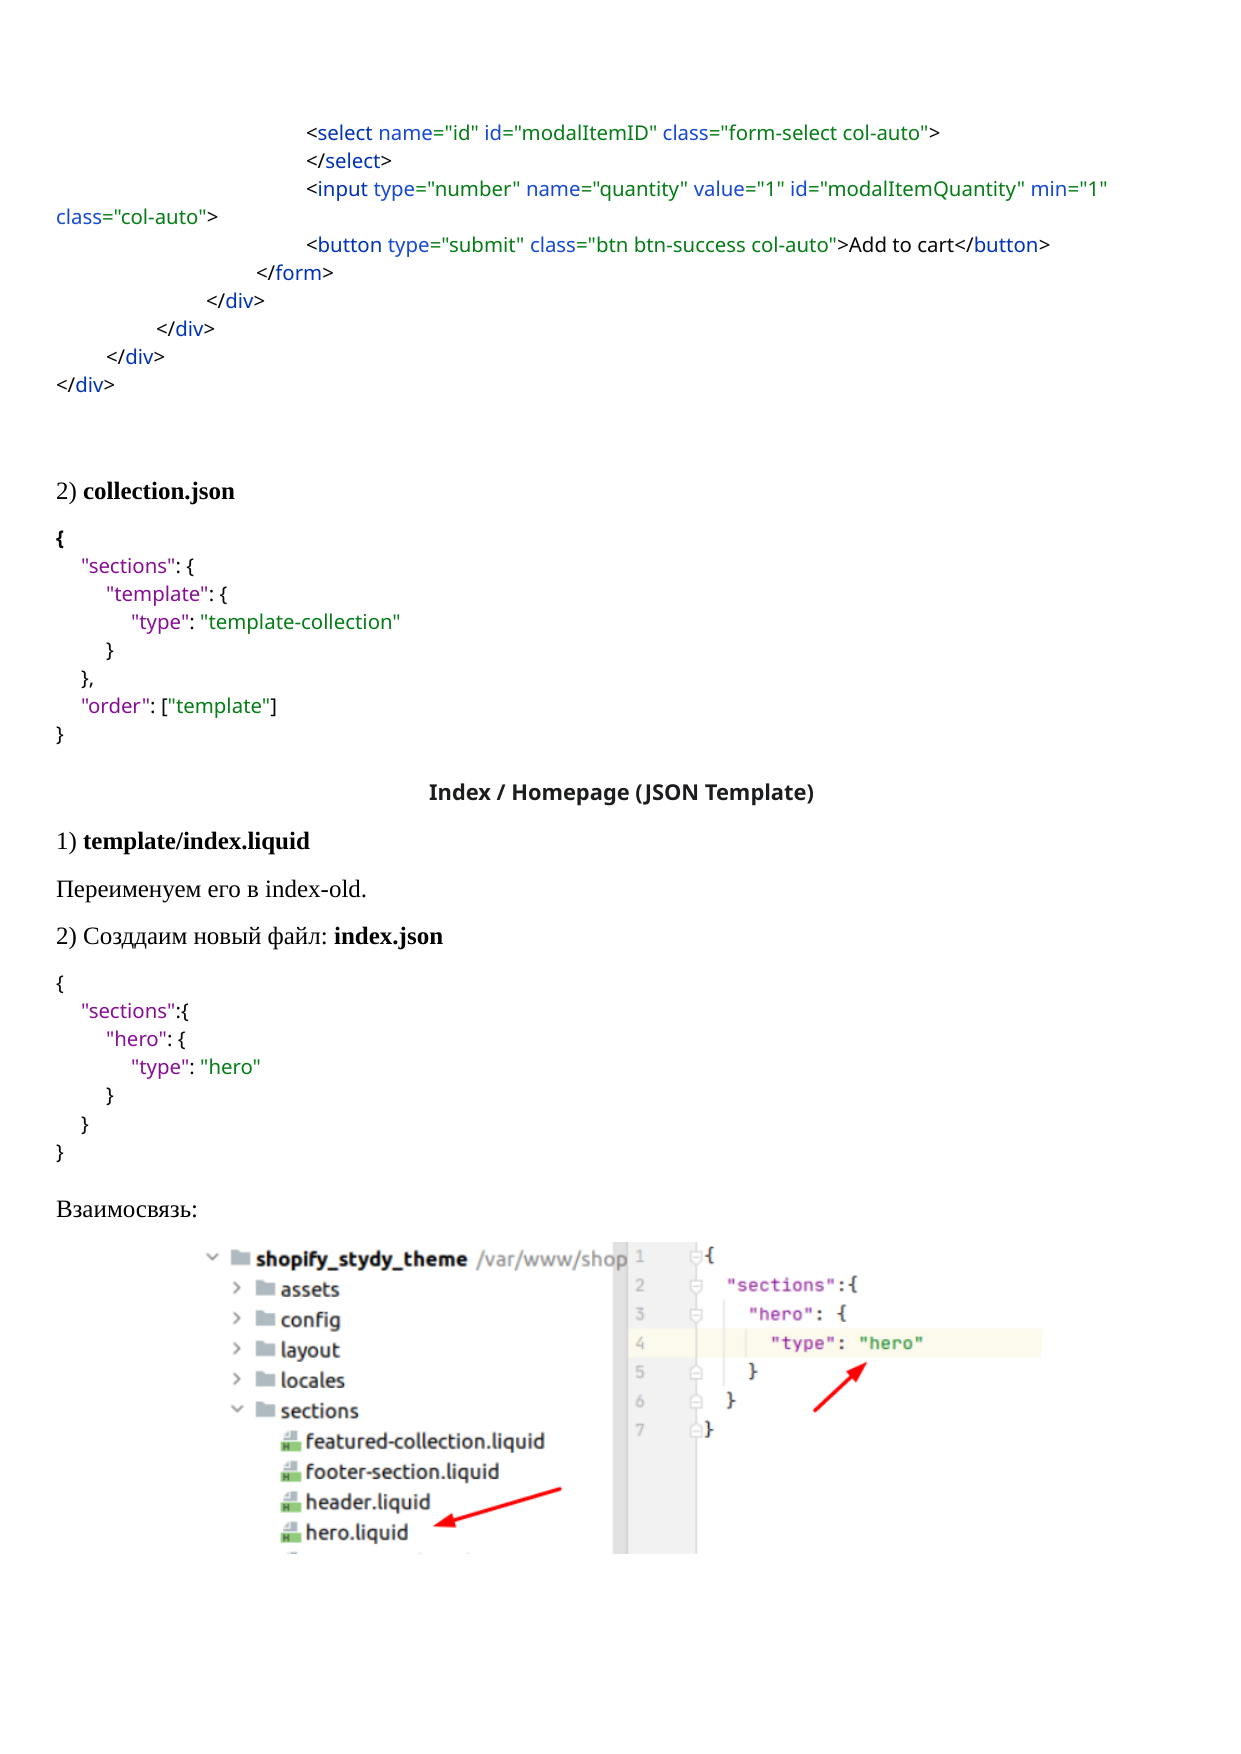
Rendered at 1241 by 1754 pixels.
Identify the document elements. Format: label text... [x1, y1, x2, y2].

text "order": ["template"] [56, 692, 1187, 720]
text 2) Созддаим новый файл: index.json [56, 921, 1187, 950]
text <input type="number" name="quantity" value="1" id="modalItemQuantity" min="1" class="col-auto"> [56, 174, 1187, 230]
text 1) template/index.liquid [56, 826, 1187, 855]
text } [56, 1109, 1187, 1137]
text "sections":{ [56, 997, 1187, 1025]
text "type": "hero" [56, 1053, 1187, 1081]
text Index / Homepage (JSON Template) [56, 777, 1187, 807]
text "type": "template-collection" [56, 607, 1187, 636]
text "hero": { [56, 1025, 1187, 1053]
text </select> [56, 146, 1187, 174]
text <button type="submit" class="btn btn-success col-auto">Add to cart</button> [56, 230, 1187, 258]
text </div> [56, 287, 1187, 315]
picture [201, 1242, 1042, 1554]
text }, [56, 664, 1187, 692]
text } [56, 1081, 1187, 1109]
text "template": { [56, 579, 1187, 607]
text 2) collection.json [56, 476, 1187, 504]
text { [56, 523, 1187, 551]
text <select name="id" id="modalItemID" class="form-select col-auto"> [56, 118, 1187, 146]
text </div> [56, 315, 1187, 343]
text } [56, 720, 1187, 748]
text { [56, 969, 1187, 997]
text Взаимосвязь: [56, 1194, 1187, 1223]
text </div> [56, 343, 1187, 371]
text Переименуем его в index-old. [56, 874, 1187, 902]
text } [56, 636, 1187, 664]
text </form> [56, 258, 1187, 287]
text </div> [56, 371, 1187, 399]
text } [56, 1137, 1187, 1165]
text "sections": { [56, 551, 1187, 579]
